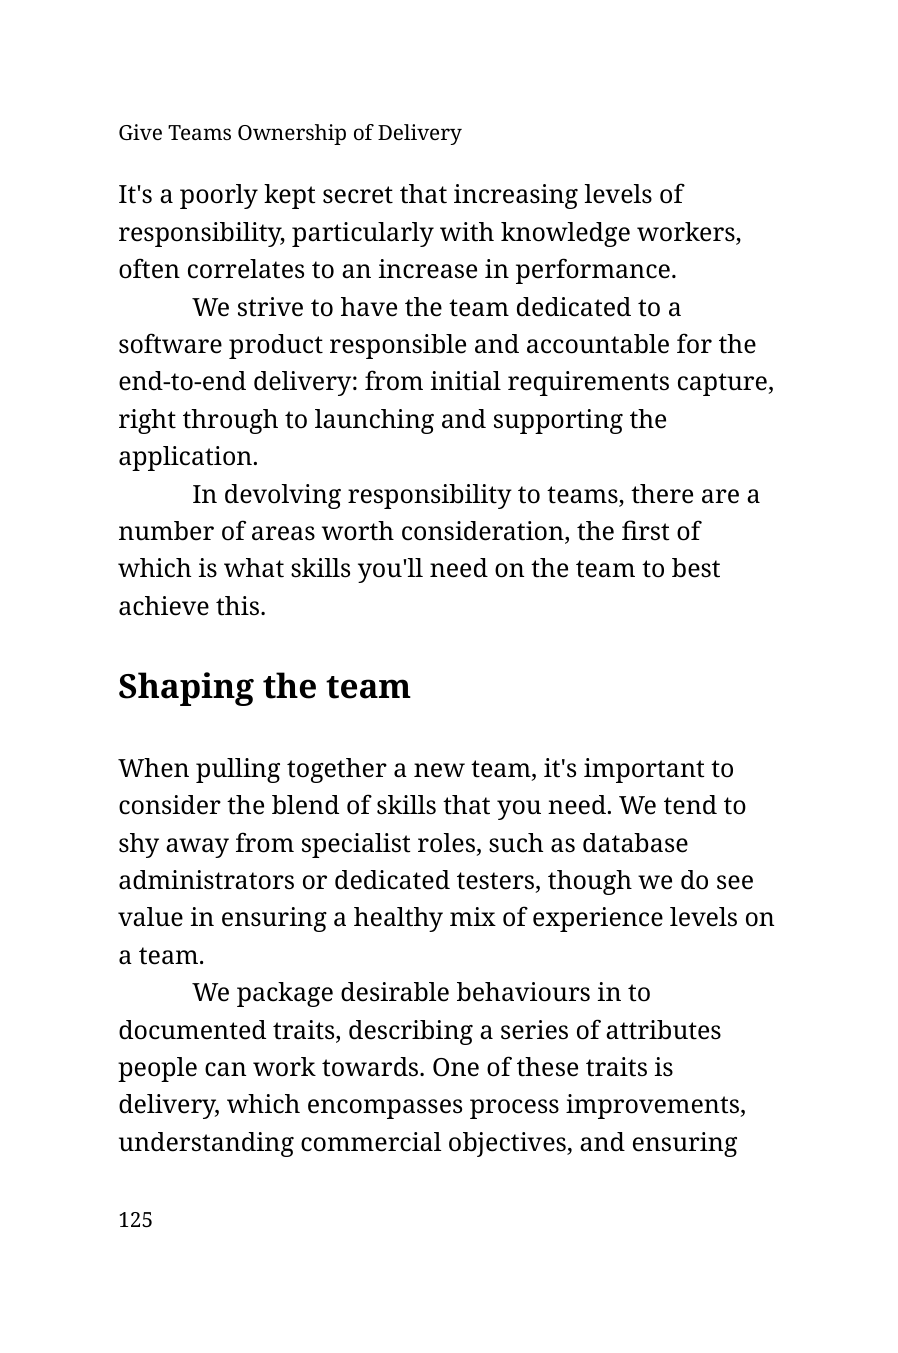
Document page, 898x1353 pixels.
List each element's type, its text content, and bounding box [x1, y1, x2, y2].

subtitle Shaping the team [118, 663, 779, 709]
text We package desirable behaviours in to documented traits, describing a series of attributes people can work towards. One of these traits is delivery, which encompasses process improvements, understanding commercial objectives, and ensuring [118, 975, 779, 1158]
text In devolving responsibility to teams, there are a number of areas worth consideration, the first of which is what skills you'll need on the team to best achieve this. [118, 476, 779, 622]
text It's a poorly kept secret that increasing levels of responsibility, particularly with knowledge workers, often correlates to an increase in performance. [118, 177, 779, 286]
text We strive to have the team dedicated to a software product responsible and accountable for the end-to-end delivery: from initial requirements capture, right through to launching and supporting the application. [118, 289, 779, 473]
text When pulling together a new team, it's important to consider the blend of skills that you need. We tend to shy away from specialist roles, such as database administrators or dedicated testers, though we do see value in ensuring a healthy mix of experience levels on a team. [118, 751, 779, 972]
